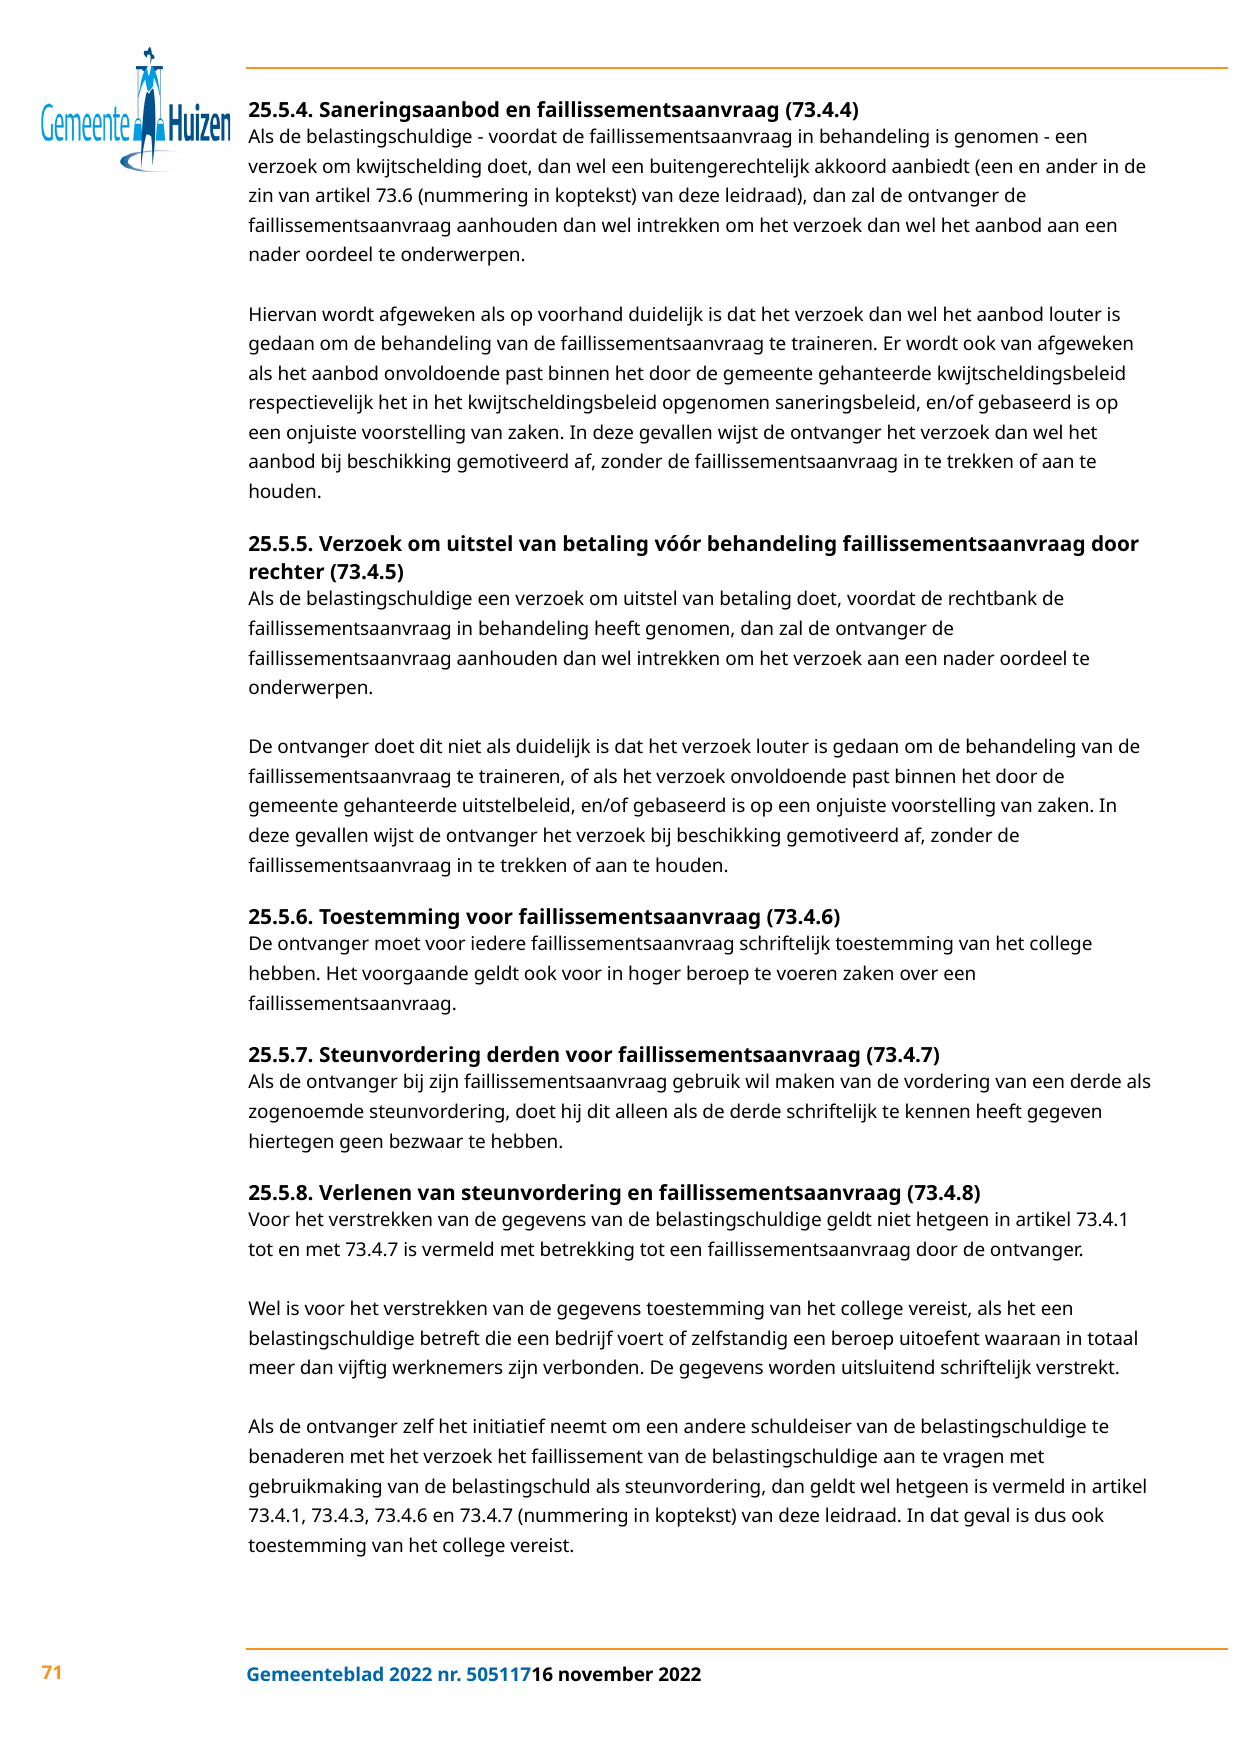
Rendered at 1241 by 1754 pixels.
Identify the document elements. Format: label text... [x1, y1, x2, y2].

picture [41, 47, 231, 172]
text De ontvanger doet dit niet als duidelijk is dat het verzoek louter is gedaan om de behandeling van de faillissementsaanvraag te traineren, of als het verzoek onvoldoende past binnen het door de gemeente gehanteerde uitstelbeleid, en/of gebaseerd is op een onjuiste voorstelling van zaken. In deze gevallen wijst de ontvanger het verzoek bij beschikking gemotiveerd af, zonder de faillissementsaanvraag in te trekken of aan te houden. [248, 733, 1152, 877]
text 25.5.6. Toestemming voor faillissementsaanvraag (73.4.6) [248, 902, 1152, 931]
text Als de ontvanger zelf het initiatief neemt om een andere schuldeiser van de belastingschuldige te benaderen met het verzoek het faillissement van de belastingschuldige aan te vragen met gebruikmaking van de belastingschuld als steunvordering, dan geldt wel hetgeen is vermeld in artikel 73.4.1, 73.4.3, 73.4.6 en 73.4.7 (nummering in koptekst) van deze leidraad. In dat geval is dus ook toestemming van het college vereist. [248, 1414, 1152, 1558]
text 25.5.4. Saneringsaanbod en faillissementsaanvraag (73.4.4) [248, 95, 1152, 123]
text Voor het verstrekken van de gegevens van de belastingschuldige geldt niet hetgeen in artikel 73.4.1 tot en met 73.4.7 is vermeld met betrekking tot een faillissementsaanvraag door de ontvanger. [248, 1207, 1152, 1262]
text 25.5.7. Steunvordering derden voor faillissementsaanvraag (73.4.7) [248, 1040, 1152, 1069]
text 25.5.5. Verzoek om uitstel van betaling vóór behandeling faillissementsaanvraag door rechter (73.4.5) [248, 529, 1152, 586]
text De ontvanger moet voor iedere faillissementsaanvraag schriftelijk toestemming van het college hebben. Het voorgaande geldt ook voor in hoger beroep te voeren zaken over een faillissementsaanvraag. [248, 931, 1152, 1016]
text Als de ontvanger bij zijn faillissementsaanvraag gebruik wil maken van de vordering van een derde als zogenoemde steunvordering, doet hij dit alleen als de derde schriftelijk te kennen heeft gegeven hiertegen geen bezwaar te hebben. [248, 1069, 1152, 1153]
text 25.5.8. Verlenen van steunvordering en faillissementsaanvraag (73.4.8) [248, 1178, 1152, 1207]
text Hiervan wordt afgeweken als op voorhand duidelijk is dat het verzoek dan wel het aanbod louter is gedaan om de behandeling van de faillissementsaanvraag te traineren. Er wordt ook van afgeweken als het aanbod onvoldoende past binnen het door de gemeente gehanteerde kwijtscheldingsbeleid respectievelijk het in het kwijtscheldingsbeleid opgenomen saneringsbeleid, en/of gebaseerd is op een onjuiste voorstelling van zaken. In deze gevallen wijst de ontvanger het verzoek dan wel het aanbod bij beschikking gemotiveerd af, zonder de faillissementsaanvraag in te trekken of aan te houden. [248, 301, 1152, 504]
text Als de belastingschuldige - voordat de faillissementsaanvraag in behandeling is genomen - een verzoek om kwijtschelding doet, dan wel een buitengerechtelijk akkoord aanbiedt (een en ander in de zin van artikel 73.6 (nummering in koptekst) van deze leidraad), dan zal de ontvanger de faillissementsaanvraag aanhouden dan wel intrekken om het verzoek dan wel het aanbod aan een nader oordeel te onderwerpen. [248, 123, 1152, 267]
text Als de belastingschuldige een verzoek om uitstel van betaling doet, voordat de rechtbank de faillissementsaanvraag in behandeling heeft genomen, dan zal de ontvanger de faillissementsaanvraag aanhouden dan wel intrekken om het verzoek aan een nader oordeel te onderwerpen. [248, 586, 1152, 700]
text Wel is voor het verstrekken van de gegevens toestemming van het college vereist, als het een belastingschuldige betreft die een bedrijf voert of zelfstandig een beroep uitoefent waaraan in totaal meer dan vijftig werknemers zijn verbonden. De gegevens worden uitsluitend schriftelijk verstrekt. [248, 1295, 1152, 1380]
